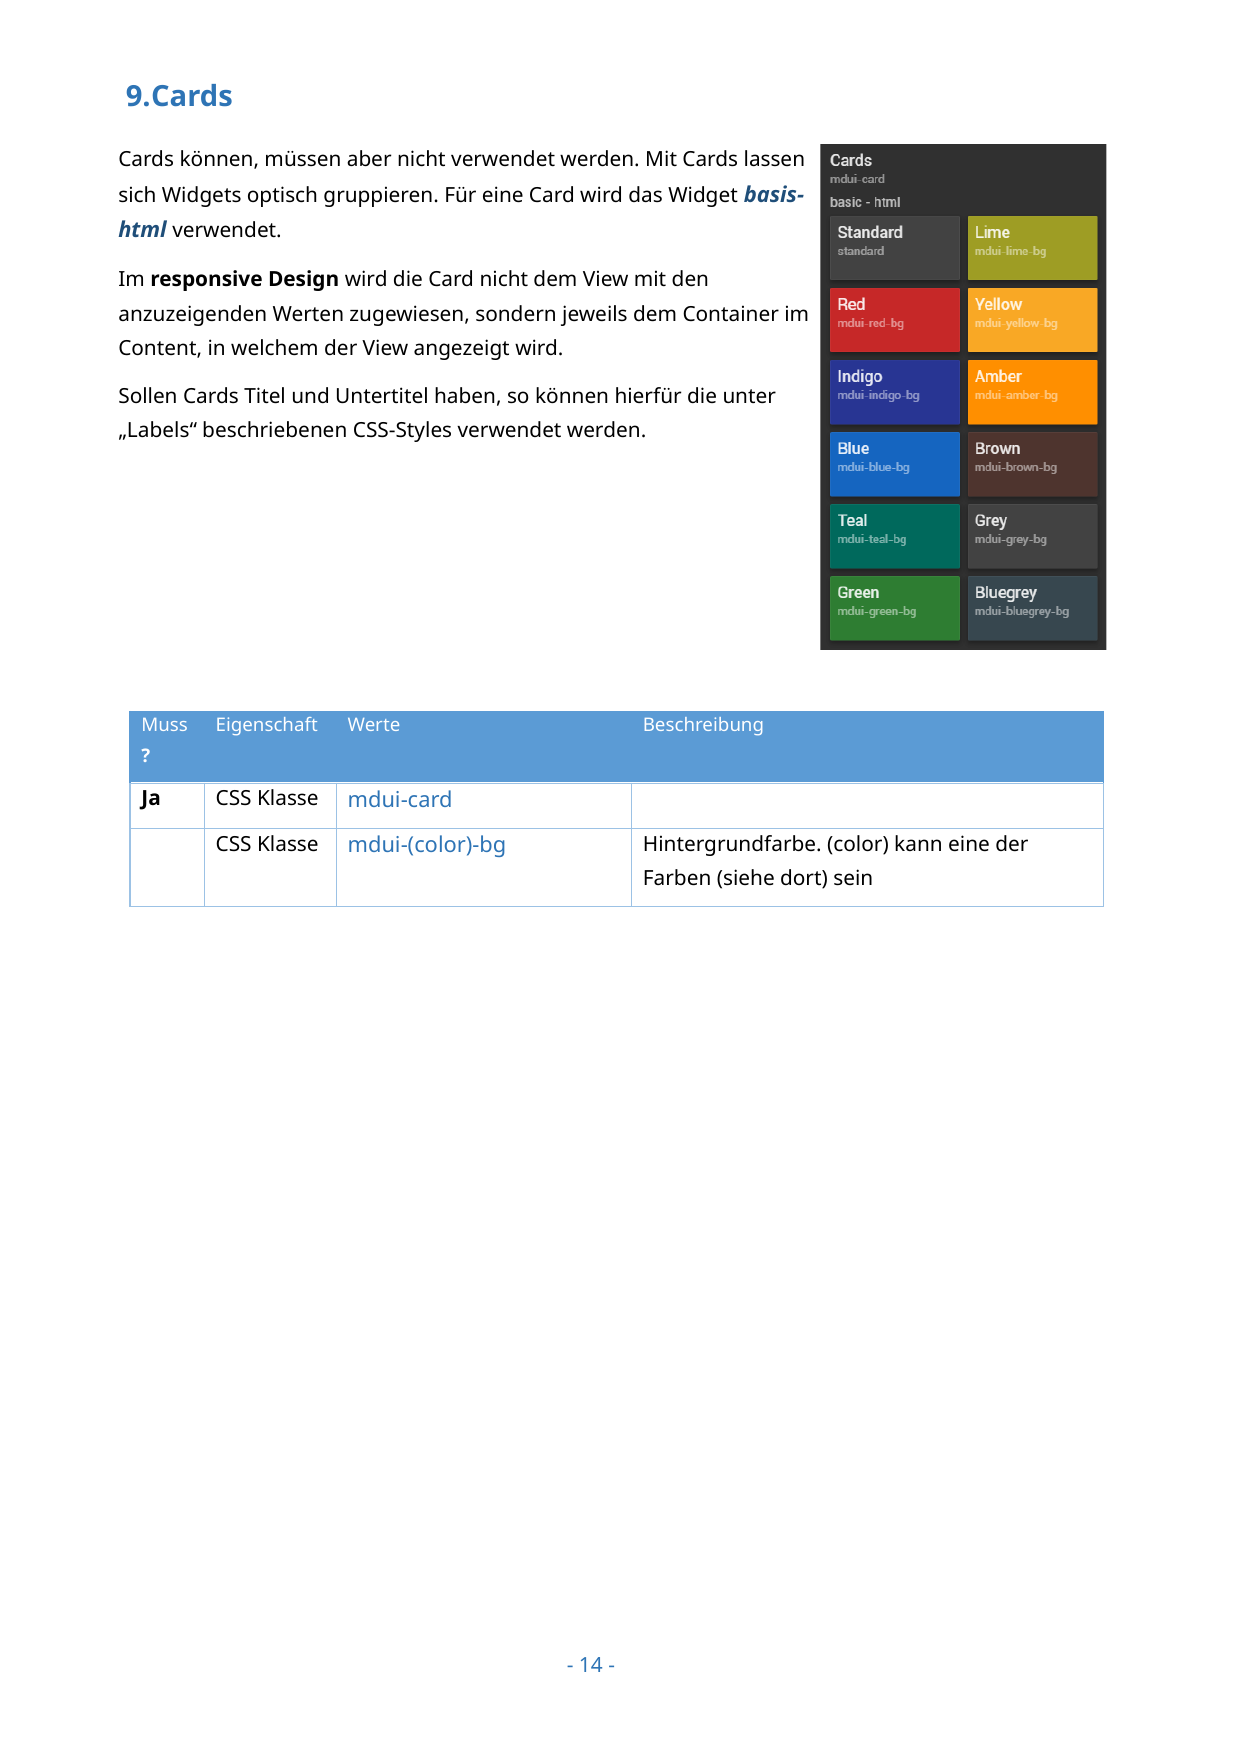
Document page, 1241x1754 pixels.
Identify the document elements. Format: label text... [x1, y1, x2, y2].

subtitle Cards [118, 75, 1122, 115]
table_header Eigenschaft [204, 712, 336, 782]
table_header Beschreibung [631, 712, 1103, 782]
table_cell [632, 784, 1103, 828]
table_cell mdui-card [337, 784, 631, 828]
picture [820, 144, 1107, 650]
table_cell mdui-(color)-bg [337, 829, 631, 906]
table_cell CSS Klasse [205, 784, 336, 828]
table_header Cards können, müssen aber nicht verwendet werden. Mit Cards lassen sich Widgets optisch gruppieren. Für eine Card wird das Widget basis-html verwendet. Im responsive Design wird die Card nicht dem View mit den anzuzeigenden Werten zugewiesen, sondern jeweils dem Container im Content, in welchem der View angezeigt wird. Sollen Cards Titel und Untertitel haben, so können hierfür die unter „Labels“ beschriebenen CSS-Styles verwendet werden. [118, 144, 815, 662]
table_cell Ja [131, 784, 204, 828]
table_header [815, 144, 1123, 662]
table_cell [131, 829, 204, 906]
table_cell Hintergrundfarbe. (color) kann eine der Farben (siehe dort) sein [632, 829, 1103, 906]
table_header Muss? [131, 712, 204, 782]
table_header Werte [336, 712, 631, 782]
table_cell CSS Klasse [205, 829, 336, 906]
